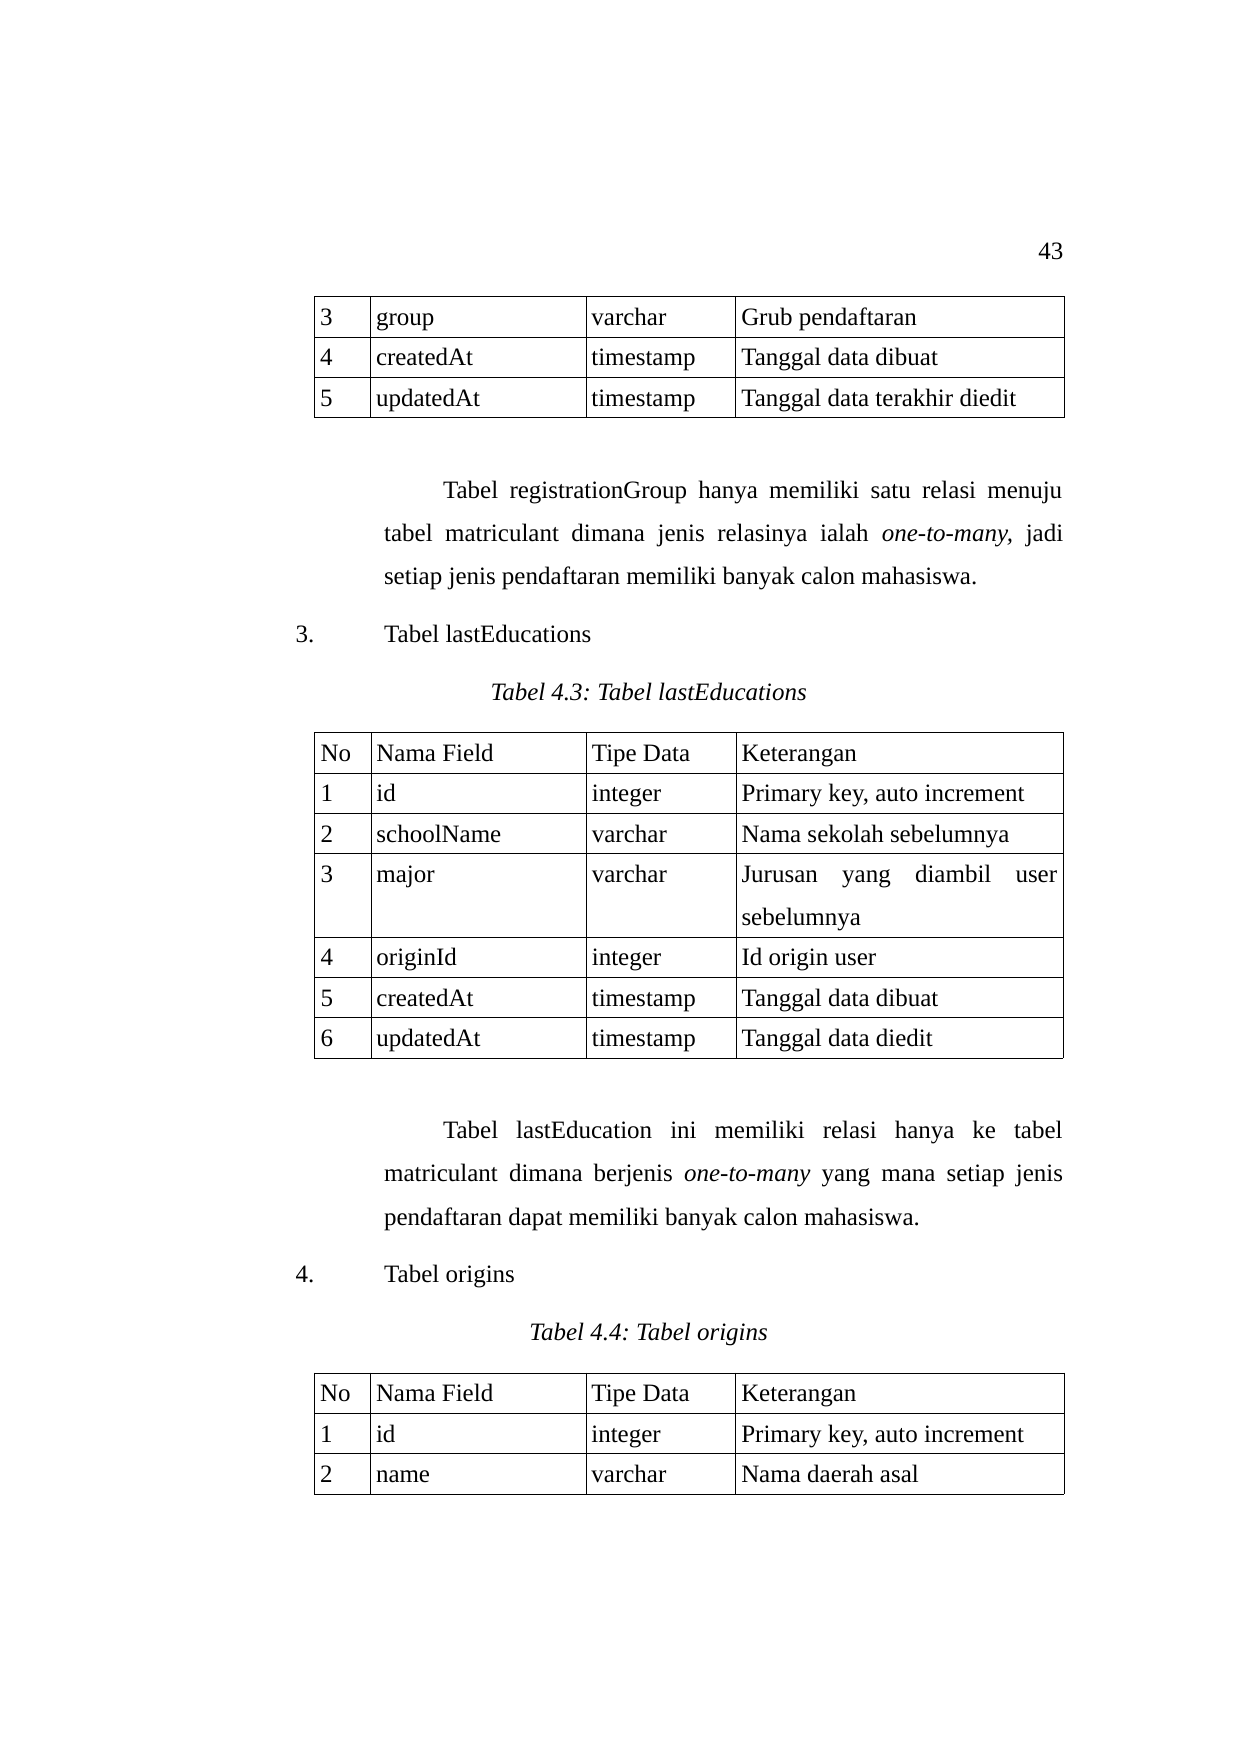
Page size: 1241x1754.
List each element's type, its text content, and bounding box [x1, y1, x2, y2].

table_cell integer [587, 1414, 735, 1453]
table_cell Jurusan yang diambil user sebelumnya [737, 854, 1063, 937]
table_cell Primary key, auto increment [737, 774, 1063, 813]
table_cell 2 [315, 814, 371, 853]
table_cell varchar [587, 1454, 735, 1494]
table_cell Nama daerah asal [736, 1454, 1064, 1494]
table_cell Tanggal data dibuat [737, 978, 1063, 1017]
list Tabel lastEducations [295, 619, 1063, 648]
table_cell updatedAt [371, 378, 586, 417]
table_cell id [372, 774, 586, 813]
table_cell varchar [587, 297, 735, 337]
table_cell Grub pendaftaran [736, 297, 1064, 337]
table_cell 3 [315, 297, 370, 337]
table_cell timestamp [587, 1018, 736, 1058]
table_cell group [371, 297, 586, 337]
text Tabel 4.3: Tabel lastEducations [236, 677, 1063, 705]
table_header Nama Field [372, 733, 586, 773]
table_header Nama Field [371, 1374, 586, 1413]
table_cell createdAt [371, 338, 586, 377]
text Tabel 4.4: Tabel origins [236, 1317, 1063, 1346]
table_cell timestamp [587, 978, 736, 1017]
table_cell 6 [315, 1018, 371, 1058]
table_cell Primary key, auto increment [736, 1414, 1064, 1453]
table_cell 4 [315, 938, 371, 977]
table_cell createdAt [372, 978, 586, 1017]
text Tabel registrationGroup hanya memiliki satu relasi menuju tabel matriculant dimana jenis relasinya ialah one-to-many, jadi setiap jenis pendaftaran memiliki banyak calon mahasiswa. [384, 475, 1063, 590]
table_cell Nama sekolah sebelumnya [737, 814, 1063, 853]
table_cell schoolName [372, 814, 586, 853]
text Tabel lastEducation ini memiliki relasi hanya ke tabel matriculant dimana berjenis one-to-many yang mana setiap jenis pendaftaran dapat memiliki banyak calon mahasiswa. [384, 1115, 1063, 1230]
table_cell id [371, 1414, 586, 1453]
table_cell varchar [587, 814, 736, 853]
table_cell Id origin user [737, 938, 1063, 977]
table_header Tipe Data [587, 733, 736, 773]
table_cell timestamp [587, 378, 735, 417]
table_cell varchar [587, 854, 736, 937]
table_cell 2 [315, 1454, 370, 1494]
table_cell Tanggal data diedit [737, 1018, 1063, 1058]
table_cell 1 [315, 1414, 370, 1453]
table_cell Tanggal data dibuat [736, 338, 1064, 377]
table_header No [315, 733, 371, 773]
table_header Tipe Data [587, 1374, 735, 1413]
table_cell major [372, 854, 586, 937]
table_cell updatedAt [372, 1018, 586, 1058]
table_cell Tanggal data terakhir diedit [736, 378, 1064, 417]
table_cell timestamp [587, 338, 735, 377]
table_cell integer [587, 938, 736, 977]
table_cell originId [372, 938, 586, 977]
table_cell name [371, 1454, 586, 1494]
table_cell 5 [315, 978, 371, 1017]
table_header Keterangan [736, 1374, 1064, 1413]
list Tabel origins [295, 1259, 1063, 1288]
table_header Keterangan [737, 733, 1063, 773]
table_cell 3 [315, 854, 371, 937]
table_cell 5 [315, 378, 370, 417]
table_header No [315, 1374, 370, 1413]
table_cell 4 [315, 338, 370, 377]
table_cell integer [587, 774, 736, 813]
table_cell 1 [315, 774, 371, 813]
